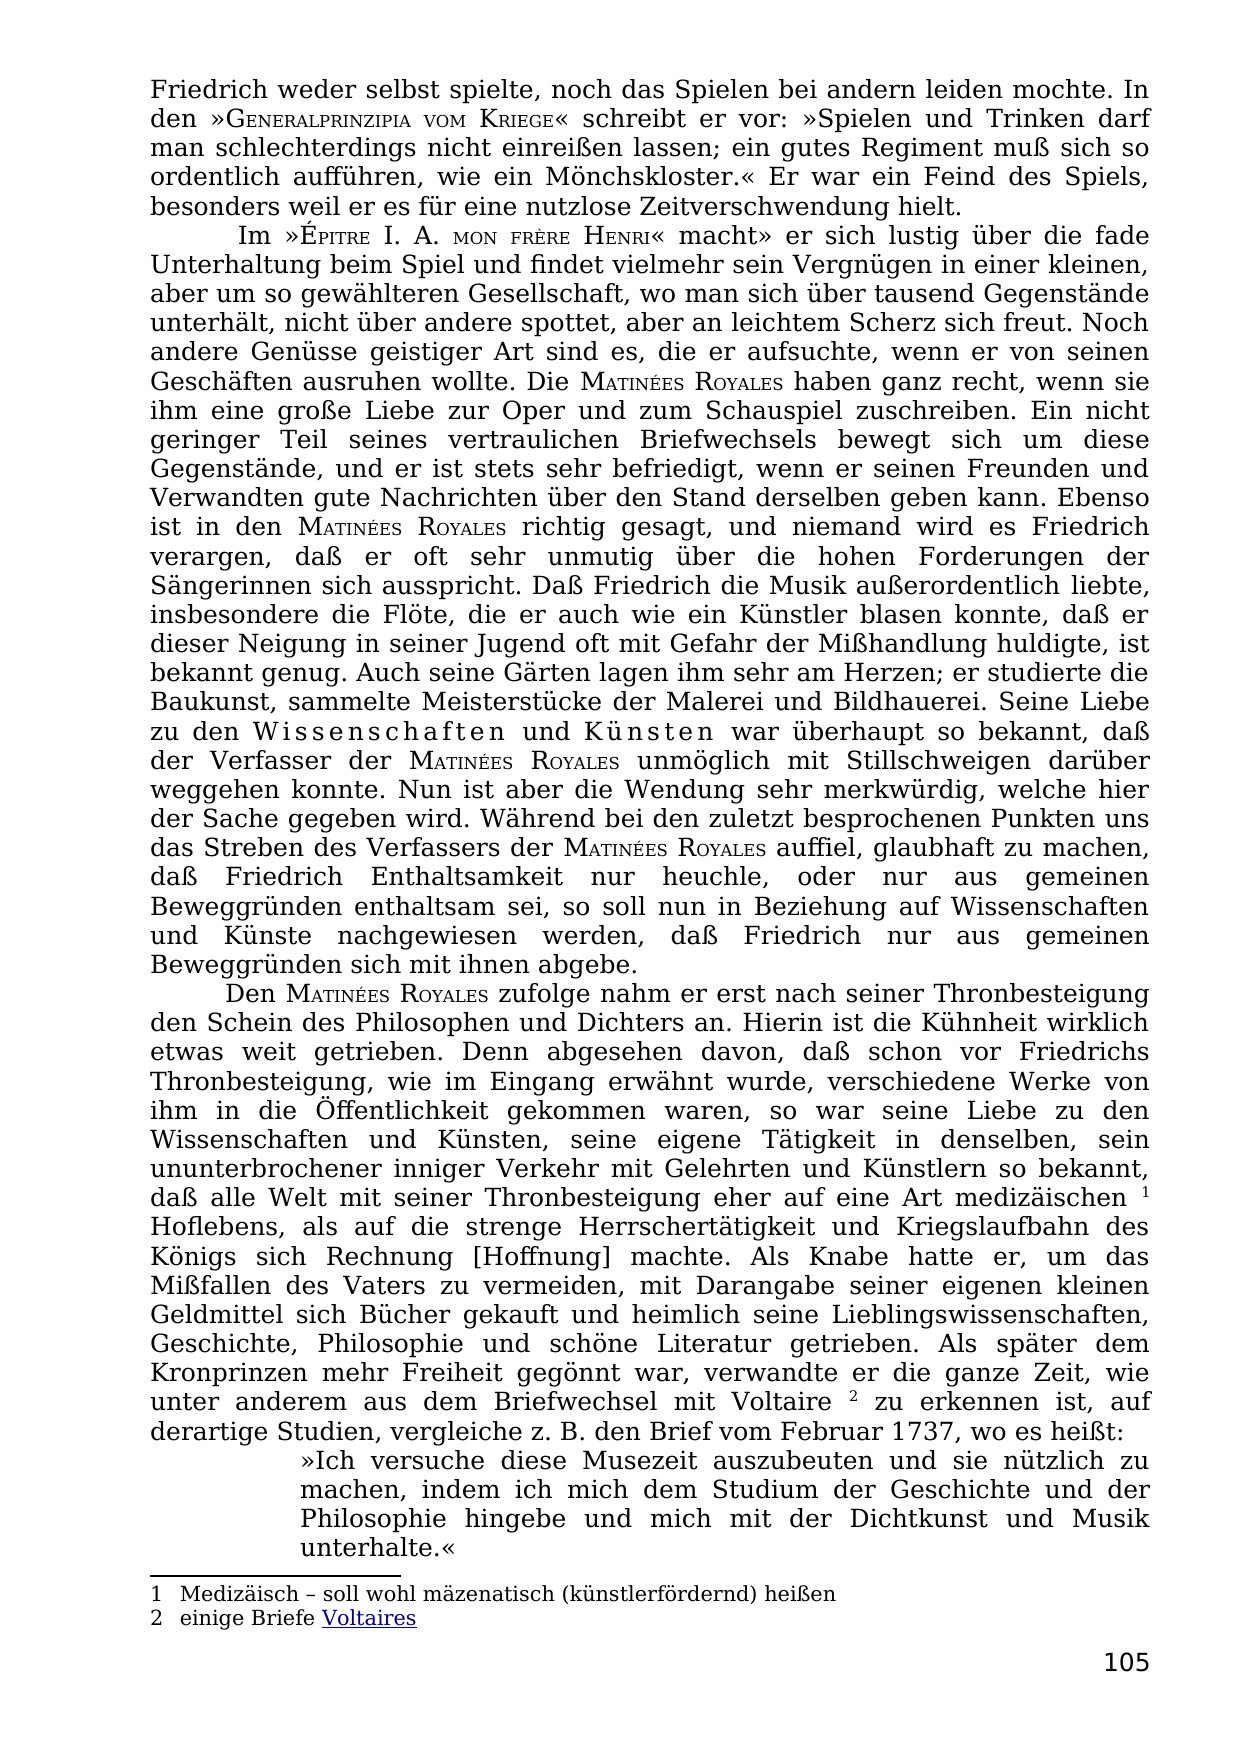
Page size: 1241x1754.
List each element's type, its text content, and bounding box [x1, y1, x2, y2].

text einige Briefe Voltaires [150, 1606, 1151, 1631]
text Im »Épitre I. A. mon frère Henri« macht» er sich lustig über die fade Unterhaltung beim Spiel und findet vielmehr sein Vergnügen in einer kleinen, aber um so gewählteren Gesellschaft, wo man sich über tausend Gegenstände unterhält, nicht über andere spottet, aber an leichtem Scherz sich freut. Noch andere Genüsse geistiger Art sind es, die er aufsuchte, wenn er von seinen Geschäften ausruhen wollte. Die Matinées Royales haben ganz recht, wenn sie ihm eine große Liebe zur Oper und zum Schauspiel zuschreiben. Ein nicht geringer Teil seines vertraulichen Briefwechsels bewegt sich um diese Gegenstände, und er ist stets sehr befriedigt, wenn er seinen Freunden und Verwandten gute Nachrichten über den Stand derselben geben kann. Ebenso ist in den Matinées Royales richtig gesagt, und niemand wird es Friedrich verargen, daß er oft sehr unmutig über die hohen Forderungen der Sängerinnen sich ausspricht. Daß Friedrich die Musik außerordentlich liebte, insbesondere die Flöte, die er auch wie ein Künstler blasen konnte, daß er dieser Neigung in seiner Jugend oft mit Gefahr der Mißhandlung huldigte, ist bekannt genug. Auch seine Gärten lagen ihm sehr am Herzen; er studierte die Baukunst, sammelte Meisterstücke der Malerei und Bildhauerei. Seine Liebe zu den Wissenschaften und Künsten war überhaupt so bekannt, daß der Verfasser der Matinées Royales unmöglich mit Stillschweigen darüber weggehen konnte. Nun ist aber die Wendung sehr merkwürdig, welche hier der Sache gegeben wird. Während bei den zuletzt besprochenen Punkten uns das Streben des Verfassers der Matinées Royales auffiel, glaubhaft zu machen, daß Friedrich Enthaltsamkeit nur heuchle, oder nur aus gemeinen Beweggründen enthaltsam sei, so soll nun in Beziehung auf Wissenschaften und Künste nachgewiesen werden, daß Friedrich nur aus gemeinen Beweggründen sich mit ihnen abgebe. [150, 221, 1151, 979]
text »Ich versuche diese Musezeit auszubeuten und sie nützlich zu machen, indem ich mich dem Studium der Geschichte und der Philosophie hingebe und mich mit der Dichtkunst und Musik unterhalte.« [300, 1446, 1151, 1562]
text Den Matinées Royales zufolge nahm er erst nach seiner Thronbesteigung den Schein des Philosophen und Dichters an. Hierin ist die Kühnheit wirklich etwas weit getrieben. Denn abgesehen davon, daß schon vor Friedrichs Thronbesteigung, wie im Eingang erwähnt wurde, verschiedene Werke von ihm in die Öffentlichkeit gekommen waren, so war seine Liebe zu den Wissenschaften und Künsten, seine eigene Tätigkeit in denselben, sein ununterbrochener inniger Verkehr mit Gelehrten und Künstlern so bekannt, daß alle Welt mit seiner Thronbesteigung eher auf eine Art medizäischen Hoflebens, als auf die strenge Herrschertätigkeit und Kriegslaufbahn des Königs sich Rechnung [Hoffnung] machte. Als Knabe hatte er, um das Mißfallen des Vaters zu vermeiden, mit Darangabe seiner eigenen kleinen Geldmittel sich Bücher gekauft und heimlich seine Lieblingswissenschaften, Geschichte, Philosophie und schöne Literatur getrieben. Als später dem Kronprinzen mehr Freiheit gegönnt war, verwandte er die ganze Zeit, wie unter anderem aus dem Briefwechsel mit Voltaire zu erkennen ist, auf derartige Studien, vergleiche z. B. den Brief vom Februar 1737, wo es heißt: [150, 979, 1151, 1446]
text Friedrich weder selbst spielte, noch das Spielen bei andern leiden mochte. In den »Generalprinzipia vom Kriege« schreibt er vor: »Spielen und Trinken darf man schlechterdings nicht einreißen lassen; ein gutes Regiment muß sich so ordentlich aufführen, wie ein Mönchskloster.« Er war ein Feind des Spiels, besonders weil er es für eine nutzlose Zeitverschwendung hielt. [150, 75, 1151, 221]
text Medizäisch – soll wohl mäzenatisch (künstlerfördernd) heißen [150, 1582, 1151, 1606]
